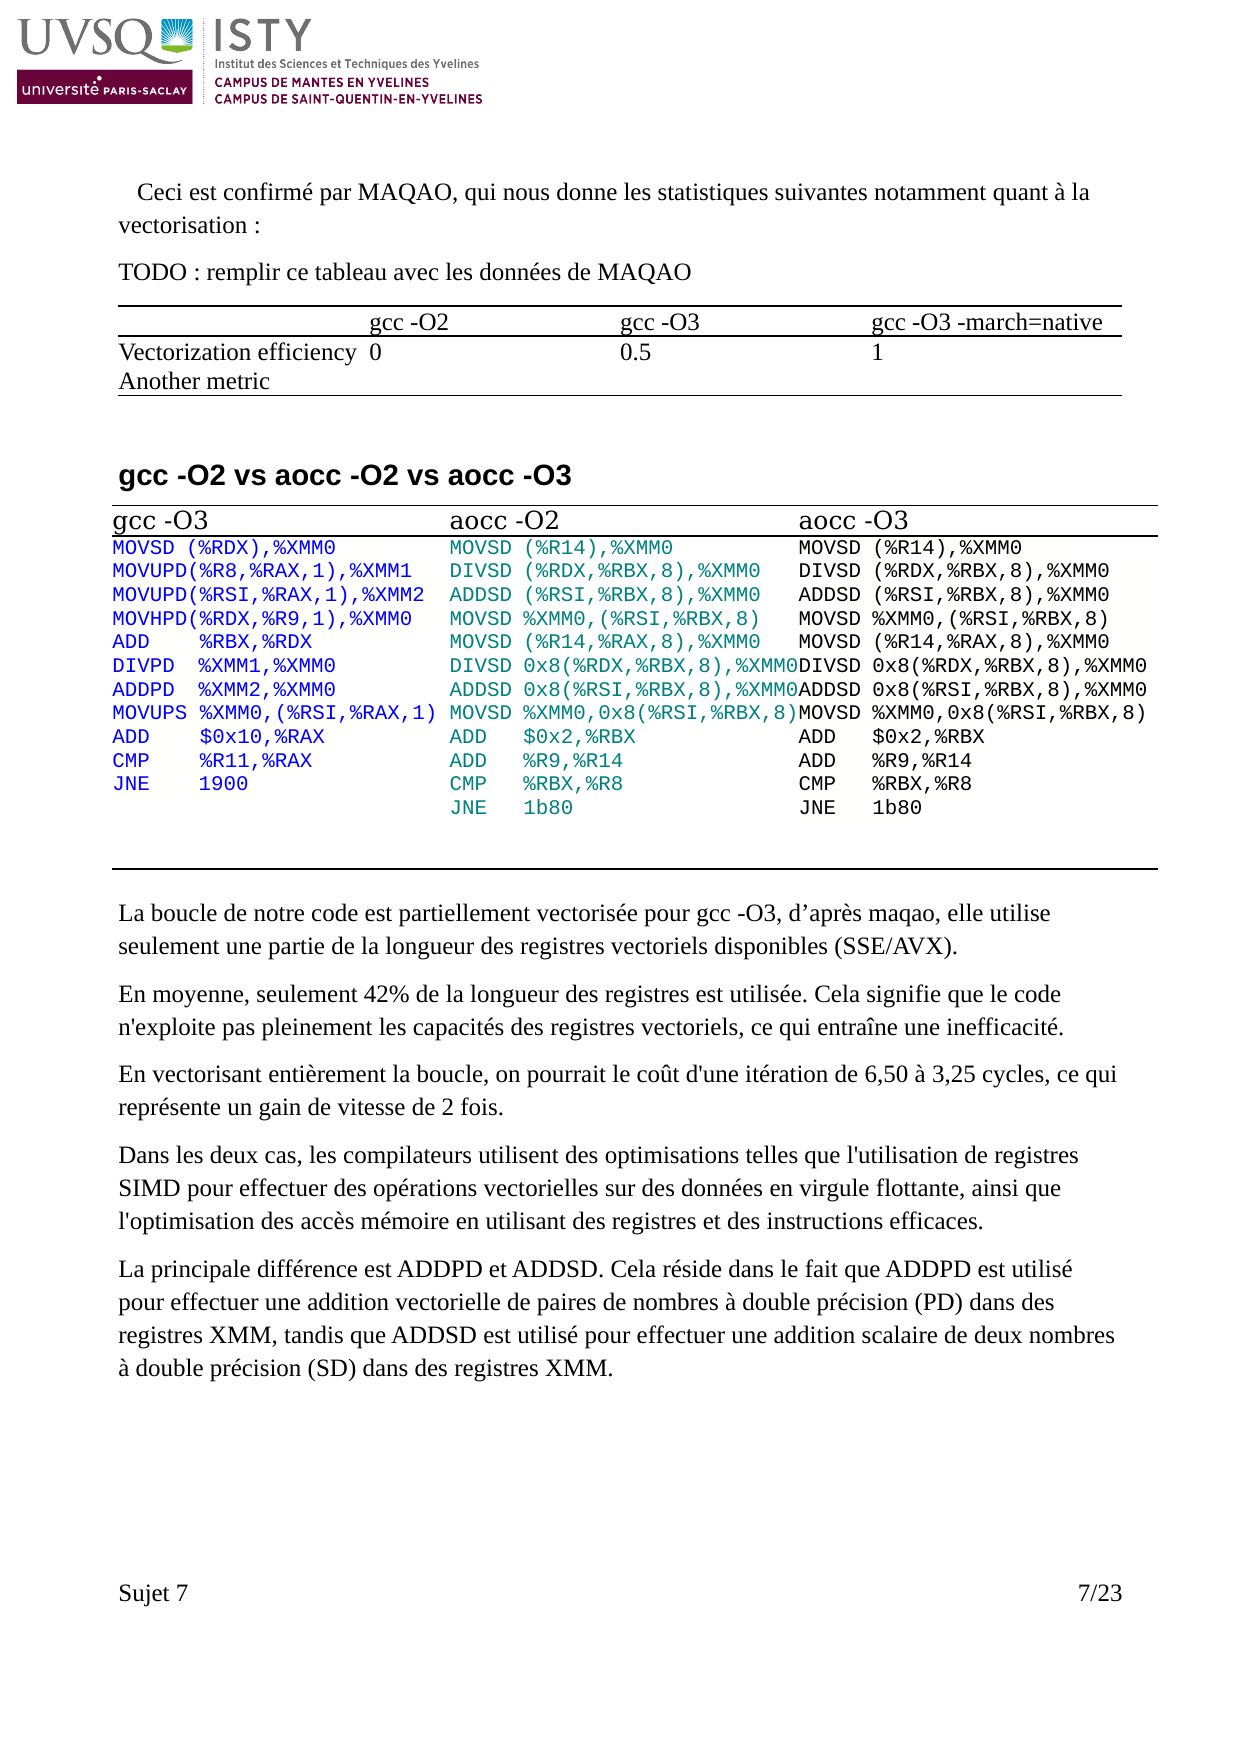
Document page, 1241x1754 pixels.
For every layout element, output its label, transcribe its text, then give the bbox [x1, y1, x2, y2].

table_header gcc -O3 -march=native [871, 307, 1122, 335]
picture [2, 2, 497, 121]
text TODO : remplir ce tableau avec les données de MAQAO [118, 257, 1122, 286]
text La principale différence est ADDPD et ADDSD. Cela réside dans le fait que ADDPD est utilisé pour effectuer une addition vectorielle de paires de nombres à double précision (PD) dans des registres XMM, tandis que ADDSD est utilisé pour effectuer une addition scalaire de deux nombres à double précision (SD) dans des registres XMM. [118, 1254, 1122, 1381]
subtitle gcc -O2 vs aocc -O2 vs aocc -O3 [118, 458, 1122, 492]
text En vectorisant entièrement la boucle, on pourrait le coût d'une itération de 6,50 à 3,25 cycles, ce qui représente un gain de vitesse de 2 fois. [118, 1059, 1122, 1121]
table_header [118, 307, 369, 335]
table_cell 1 [871, 337, 1122, 366]
table_cell 0.5 [620, 337, 871, 366]
table_header gcc -O3 [112, 506, 449, 535]
table_cell MOVSD (%R14),%XMM0 DIVSD (%RDX,%RBX,8),%XMM0 ADDSD (%RSI,%RBX,8),%XMM0 MOVSD %XMM0,(%RSI,%RBX,8) MOVSD (%R14,%RAX,8),%XMM0 DIVSD 0x8(%RDX,%RBX,8),%XMM0 ADDSD 0x8(%RSI,%RBX,8),%XMM0 MOVSD %XMM0,0x8(%RSI,%RBX,8) ADD $0x2,%RBX ADD %R9,%R14 CMP %RBX,%R8 JNE 1b80 [449, 537, 798, 868]
table_header aocc -O3 [798, 506, 1158, 535]
table_cell MOVSD (%RDX),%XMM0 MOVUPD(%R8,%RAX,1),%XMM1 MOVUPD(%RSI,%RAX,1),%XMM2 MOVHPD(%RDX,%R9,1),%XMM0 ADD %RBX,%RDX DIVPD %XMM1,%XMM0 ADDPD %XMM2,%XMM0 MOVUPS %XMM0,(%RSI,%RAX,1) ADD $0x10,%RAX CMP %R11,%RAX JNE 1900 [112, 537, 449, 868]
text La boucle de notre code est partiellement vectorisée pour gcc -O3, d’après maqao, elle utilise seulement une partie de la longueur des registres vectoriels disponibles (SSE/AVX). [118, 898, 1122, 960]
table_cell [620, 366, 871, 394]
table_header gcc -O3 [620, 307, 871, 335]
table_cell MOVSD (%R14),%XMM0 DIVSD (%RDX,%RBX,8),%XMM0 ADDSD (%RSI,%RBX,8),%XMM0 MOVSD %XMM0,(%RSI,%RBX,8) MOVSD (%R14,%RAX,8),%XMM0 DIVSD 0x8(%RDX,%RBX,8),%XMM0 ADDSD 0x8(%RSI,%RBX,8),%XMM0 MOVSD %XMM0,0x8(%RSI,%RBX,8) ADD $0x2,%RBX ADD %R9,%R14 CMP %RBX,%R8 JNE 1b80 [798, 537, 1158, 868]
table_header aocc -O2 [449, 506, 798, 535]
table_cell [871, 366, 1122, 394]
text En moyenne, seulement 42% de la longueur des registres est utilisée. Cela signifie que le code n'exploite pas pleinement les capacités des registres vectoriels, ce qui entraîne une inefficacité. [118, 979, 1122, 1041]
text Dans les deux cas, les compilateurs utilisent des optimisations telles que l'utilisation de registres SIMD pour effectuer des opérations vectorielles sur des données en virgule flottante, ainsi que l'optimisation des accès mémoire en utilisant des registres et des instructions efficaces. [118, 1140, 1122, 1235]
table_cell Another metric [118, 366, 369, 394]
table_cell [369, 366, 620, 394]
table_cell Vectorization efficiency [118, 337, 369, 366]
text Ceci est confirmé par MAQAO, qui nous donne les statistiques suivantes notamment quant à la vectorisation : [118, 177, 1122, 239]
table_header gcc -O2 [369, 307, 620, 335]
table_cell 0 [369, 337, 620, 366]
